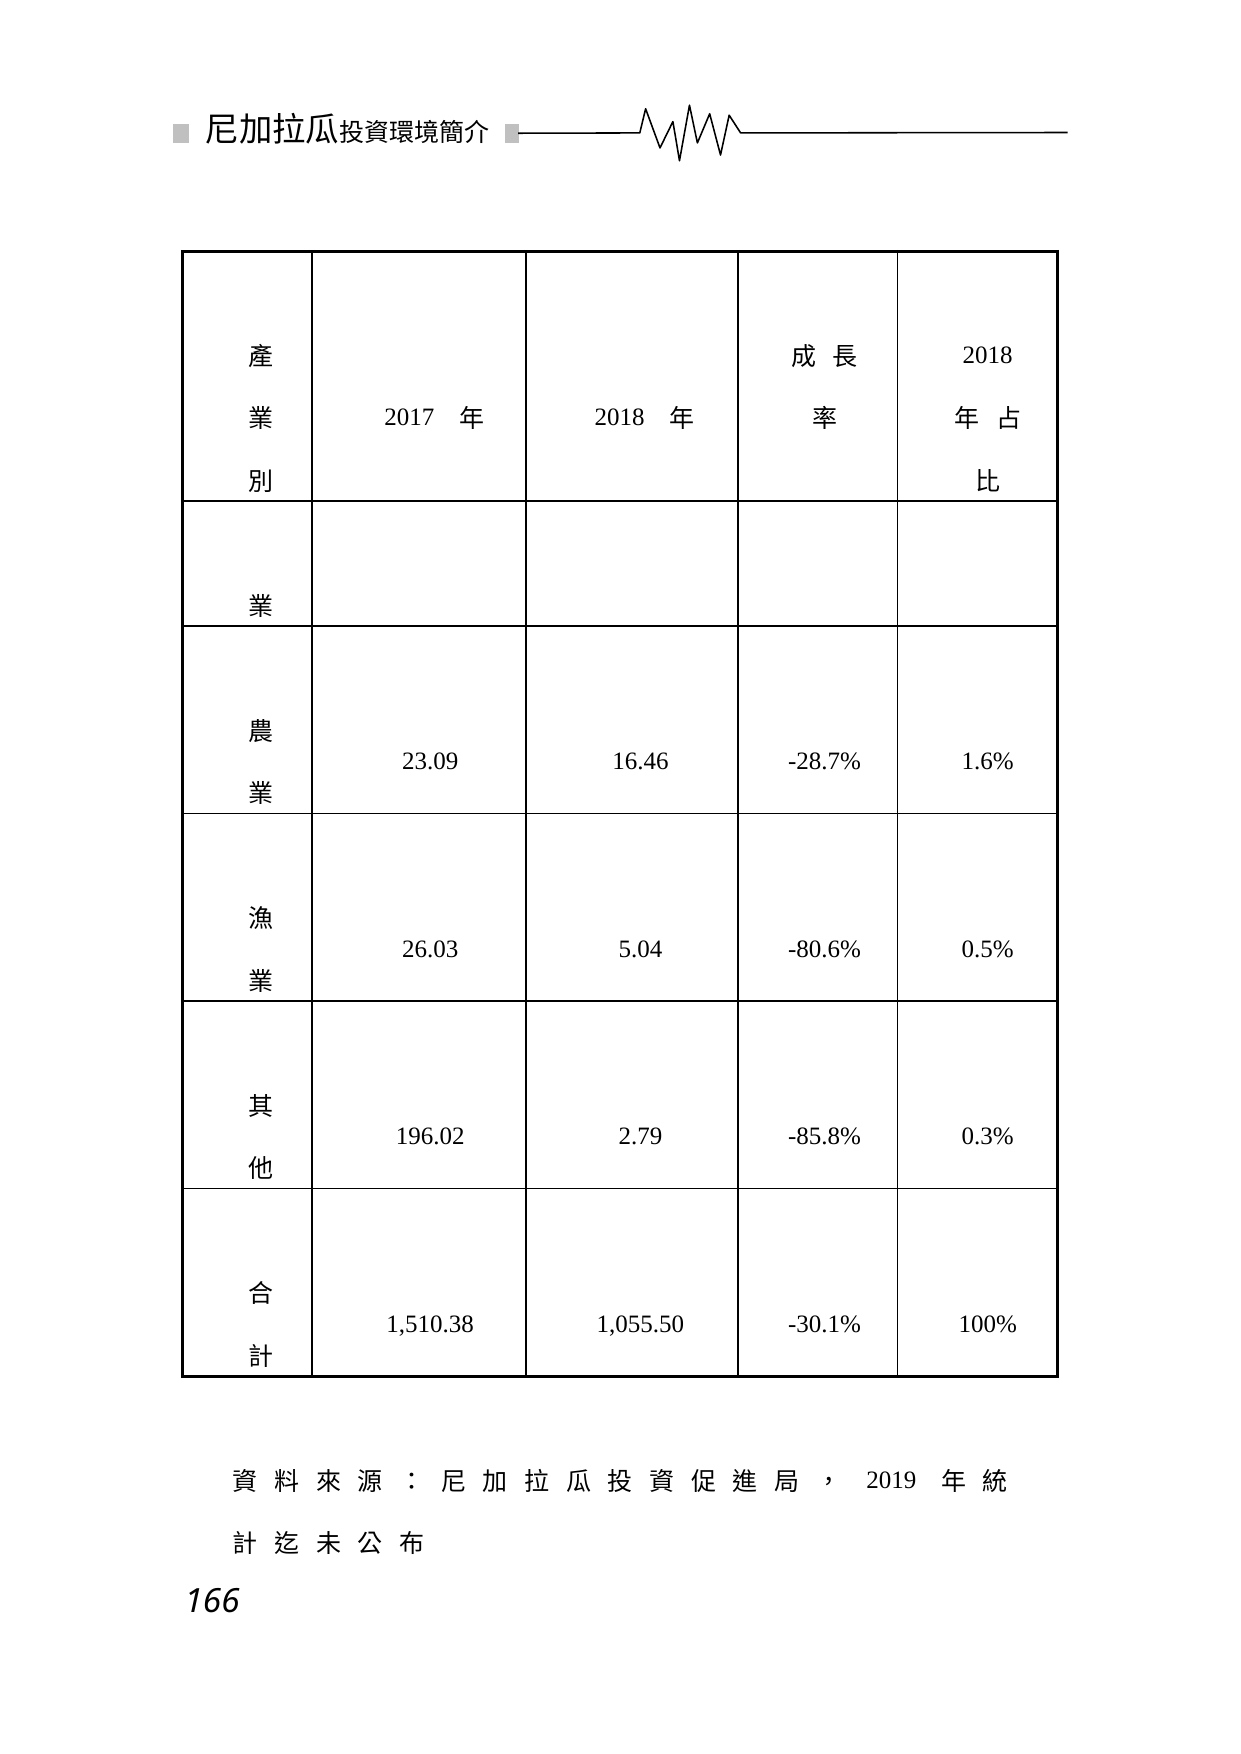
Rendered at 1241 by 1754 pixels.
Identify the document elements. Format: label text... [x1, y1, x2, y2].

table_cell 23.09 [313, 627, 525, 813]
table_cell 26.03 [313, 814, 525, 1000]
table_cell -30.1% [739, 1189, 897, 1375]
table_cell 2.79 [527, 1002, 737, 1188]
text 資料來源：尼加拉瓜投資促進局，2019年統計迄未公布 [195, 1438, 1045, 1563]
table_cell 其他 [184, 1002, 311, 1188]
table_cell 16.46 [527, 627, 737, 813]
table_cell -85.8% [739, 1002, 897, 1188]
table_cell 0.3% [898, 1002, 1056, 1188]
table_cell 1,510.38 [313, 1189, 525, 1375]
table_header 產業別 [184, 253, 311, 500]
table_cell [739, 502, 897, 625]
table_cell 196.02 [313, 1002, 525, 1188]
table_header 成長率 [739, 253, 897, 500]
table_cell 1,055.50 [527, 1189, 737, 1375]
table_cell 漁業 [184, 814, 311, 1000]
table_cell 業 [184, 502, 311, 625]
table_cell -28.7% [739, 627, 897, 813]
table_cell 合計 [184, 1189, 311, 1375]
table_cell 農業 [184, 627, 311, 813]
table_cell [898, 502, 1056, 625]
table_cell [313, 502, 525, 625]
table_header 2018年 [527, 253, 737, 500]
table_cell 0.5% [898, 814, 1056, 1000]
table_cell 1.6% [898, 627, 1056, 813]
table_header 2017年 [313, 253, 525, 500]
table_cell [527, 502, 737, 625]
table_cell 5.04 [527, 814, 737, 1000]
table_cell -80.6% [739, 814, 897, 1000]
table_header 2018年占比 [898, 253, 1056, 500]
table_cell 100% [898, 1189, 1056, 1375]
